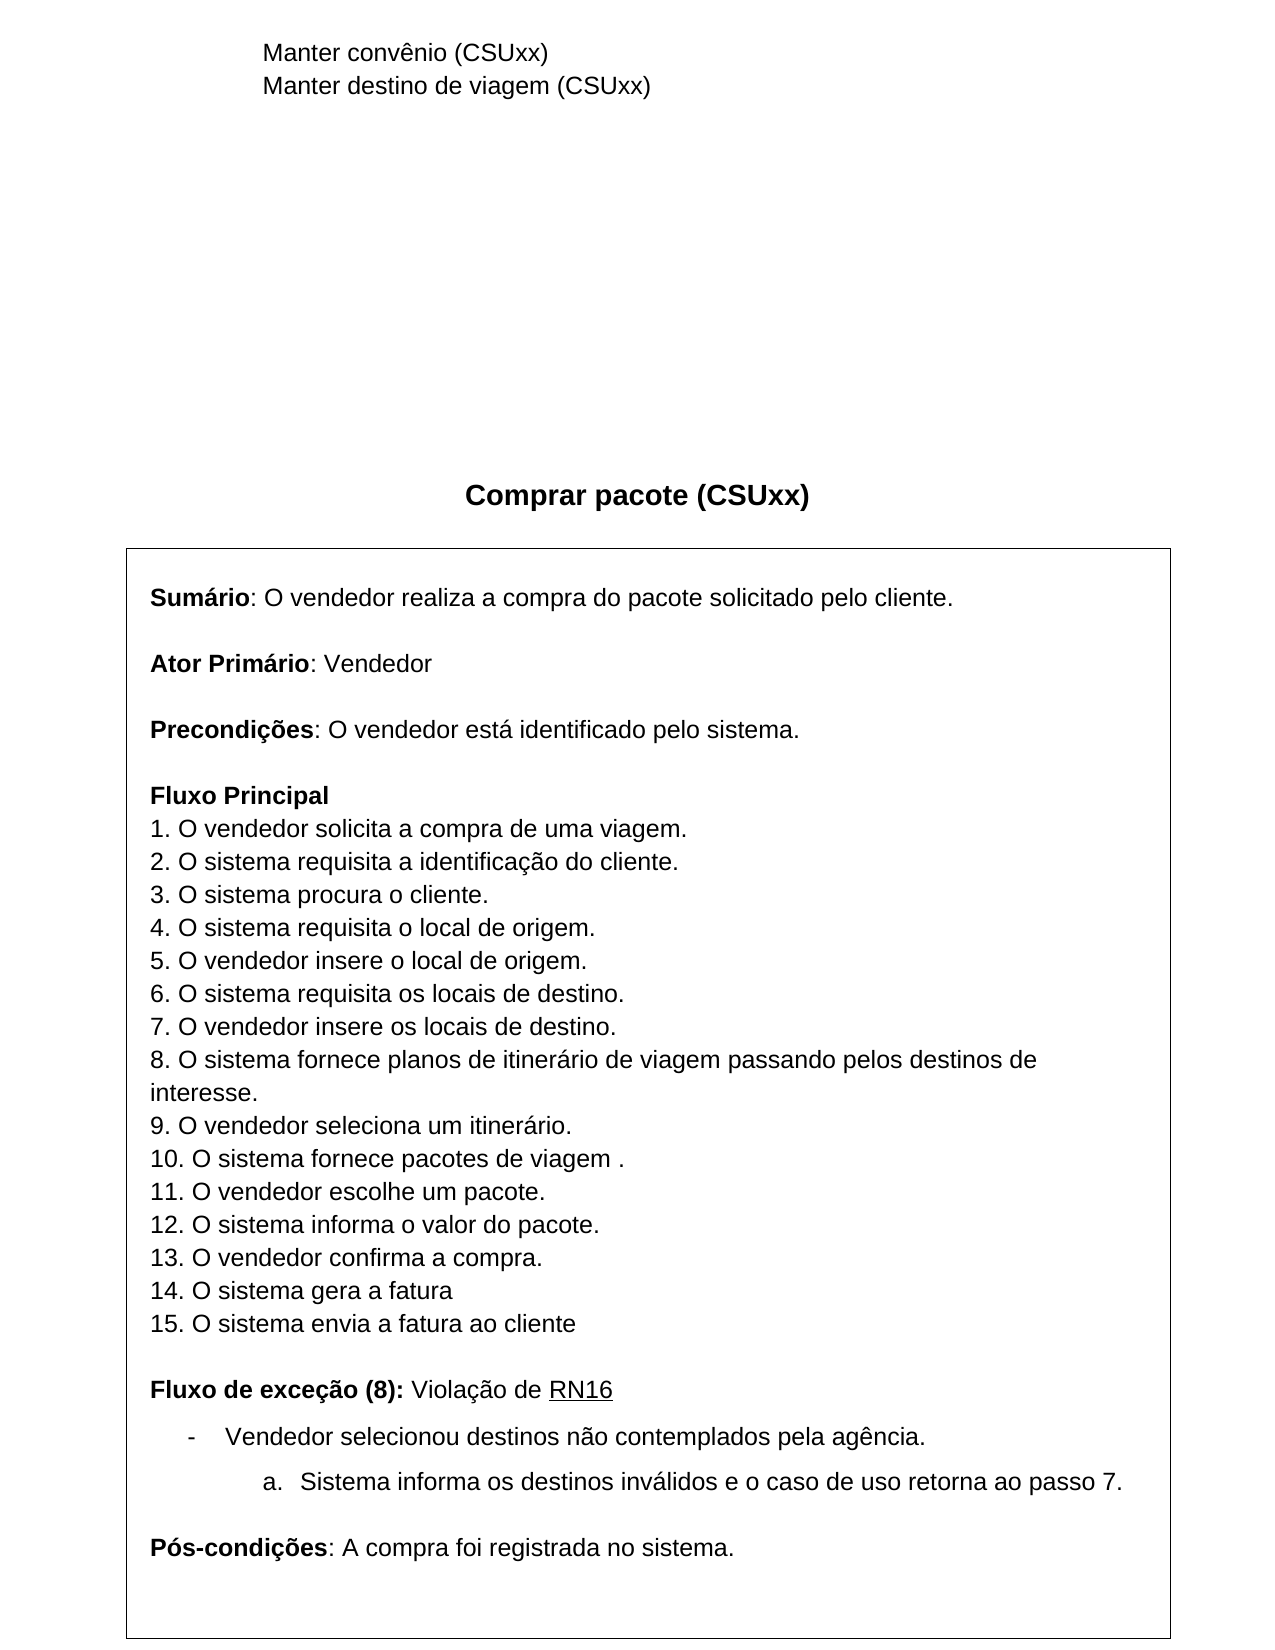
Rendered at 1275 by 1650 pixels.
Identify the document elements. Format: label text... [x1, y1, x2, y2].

list O sistema informa o valor do pacote. [150, 1210, 1125, 1239]
list O sistema fornece planos de itinerário de viagem passando pelos destinos de interesse. [150, 1045, 1125, 1107]
list O sistema gera a fatura [150, 1276, 1125, 1305]
list O sistema procura o cliente. [150, 880, 1125, 909]
text Comprar pacote (CSUxx) [150, 478, 1125, 512]
text Sumário: O vendedor realiza a compra do pacote solicitado pelo cliente. [150, 583, 1125, 612]
list O sistema fornece pacotes de viagem . [150, 1144, 1125, 1173]
list O vendedor seleciona um itinerário. [150, 1111, 1125, 1140]
text Fluxo de exceção (8): Violação de RN16 [150, 1375, 1125, 1404]
text Precondições: O vendedor está identificado pelo sistema. [150, 715, 1125, 744]
text Fluxo Principal [150, 781, 1125, 810]
list O vendedor confirma a compra. [150, 1243, 1125, 1272]
list O sistema requisita a identificação do cliente. [150, 847, 1125, 876]
list Manter destino de viagem (CSUxx) [262, 71, 1125, 99]
list O vendedor insere o local de origem. [150, 946, 1125, 975]
list O vendedor insere os locais de destino. [150, 1012, 1125, 1041]
list O sistema requisita os locais de destino. [150, 979, 1125, 1008]
text Pós-condições: A compra foi registrada no sistema. [150, 1533, 1125, 1562]
list O sistema envia a fatura ao cliente [150, 1309, 1125, 1338]
list O vendedor solicita a compra de uma viagem. [150, 814, 1125, 843]
list Manter convênio (CSUxx) [262, 38, 1125, 67]
text Ator Primário: Vendedor [150, 649, 1125, 678]
list O vendedor escolhe um pacote. [150, 1177, 1125, 1206]
list Sistema informa os destinos inválidos e o caso de uso retorna ao passo 7. [262, 1467, 1125, 1496]
list O sistema requisita o local de origem. [150, 913, 1125, 942]
list Vendedor selecionou destinos não contemplados pela agência. [187, 1408, 1125, 1459]
